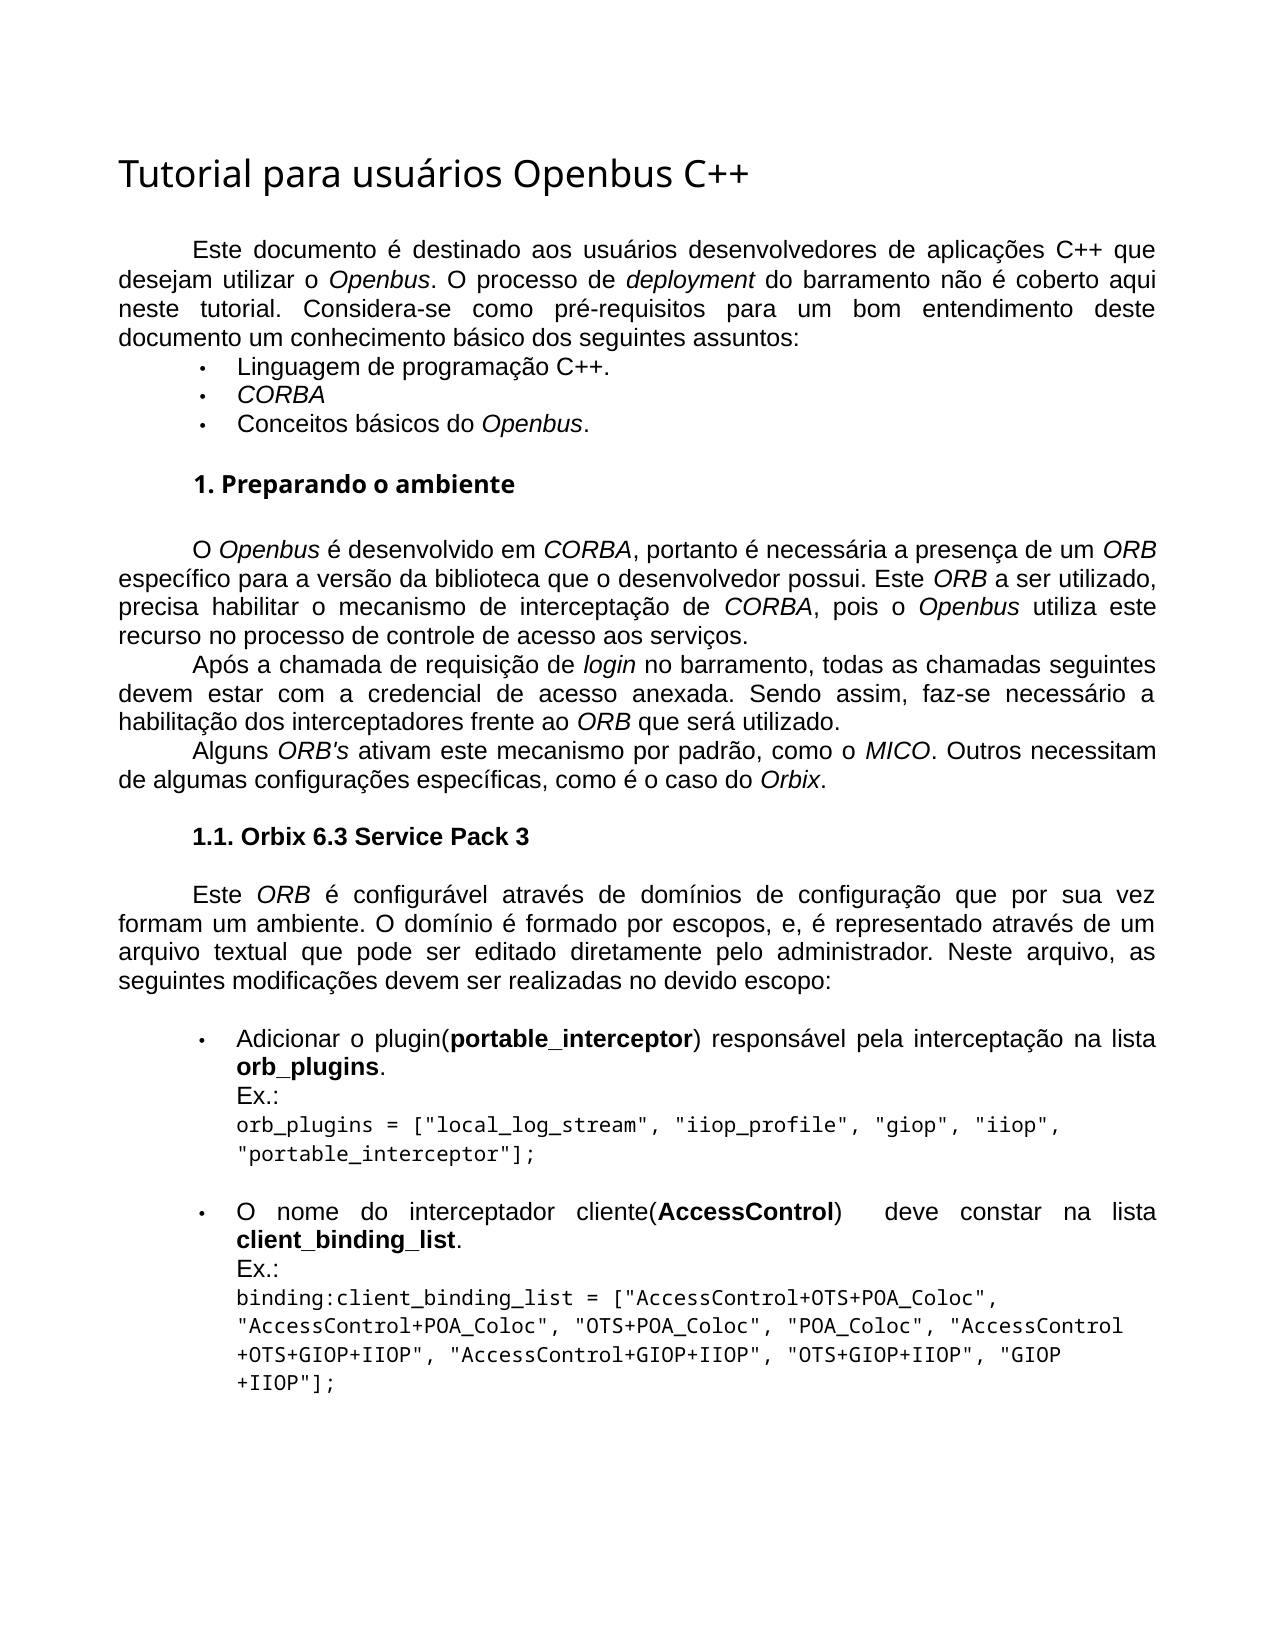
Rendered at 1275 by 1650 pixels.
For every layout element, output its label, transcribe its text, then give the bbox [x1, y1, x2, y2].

list 1. Preparando o ambiente [156, 467, 1157, 501]
list O nome do interceptador cliente(AccessControl) deve constar na lista client_binding_list. [198, 1197, 1157, 1254]
text Após a chamada de requisição de login no barramento, todas as chamadas seguintes devem estar com a credencial de acesso anexada. Sendo assim, faz-se necessário a habilitação dos interceptadores frente ao ORB que será utilizado. [118, 650, 1157, 736]
text Tutorial para usuários Openbus C++ [118, 147, 1157, 198]
list +IIOP"]; [198, 1368, 1157, 1397]
list Conceitos básicos do Openbus. [199, 409, 1157, 438]
list CORBA [199, 380, 1157, 409]
list +OTS+GIOP+IIOP", "AccessControl+GIOP+IIOP", "OTS+GIOP+IIOP", "GIOP [198, 1340, 1157, 1368]
list Ex.: [198, 1254, 1157, 1283]
list "AccessControl+POA_Coloc", "OTS+POA_Coloc", "POA_Coloc", "AccessControl [198, 1311, 1157, 1340]
list orb_plugins = ["local_log_stream", "iiop_profile", "giop", "iiop", [198, 1110, 1157, 1138]
list Adicionar o plugin(portable_interceptor) responsável pela interceptação na lista orb_plugins. [198, 1023, 1157, 1081]
list Linguagem de programação C++. [199, 352, 1157, 380]
text Este ORB é configurável através de domínios de configuração que por sua vez formam um ambiente. O domínio é formado por escopos, e, é representado através de um arquivo textual que pode ser editado diretamente pelo administrador. Neste arquivo, as seguintes modificações devem ser realizadas no devido escopo: [118, 880, 1157, 995]
list binding:client_binding_list = ["AccessControl+OTS+POA_Coloc", [198, 1283, 1157, 1311]
text Alguns ORB's ativam este mecanismo por padrão, como o MICO. Outros necessitam de algumas configurações específicas, como é o caso do Orbix. [118, 736, 1157, 793]
text 1.1. Orbix 6.3 Service Pack 3 [118, 822, 1157, 851]
list "portable_interceptor"]; [198, 1138, 1157, 1168]
text Este documento é destinado aos usuários desenvolvedores de aplicações C++ que desejam utilizar o Openbus. O processo de deployment do barramento não é coberto aqui neste tutorial. Considera-se como pré-requisitos para um bom entendimento deste documento um conhecimento básico dos seguintes assuntos: [118, 231, 1157, 352]
text O Openbus é desenvolvido em CORBA, portanto é necessária a presença de um ORB específico para a versão da biblioteca que o desenvolvedor possui. Este ORB a ser utilizado, precisa habilitar o mecanismo de interceptação de CORBA, pois o Openbus utiliza este recurso no processo de controle de acesso aos serviços. [118, 535, 1157, 650]
list Ex.: [198, 1081, 1157, 1110]
